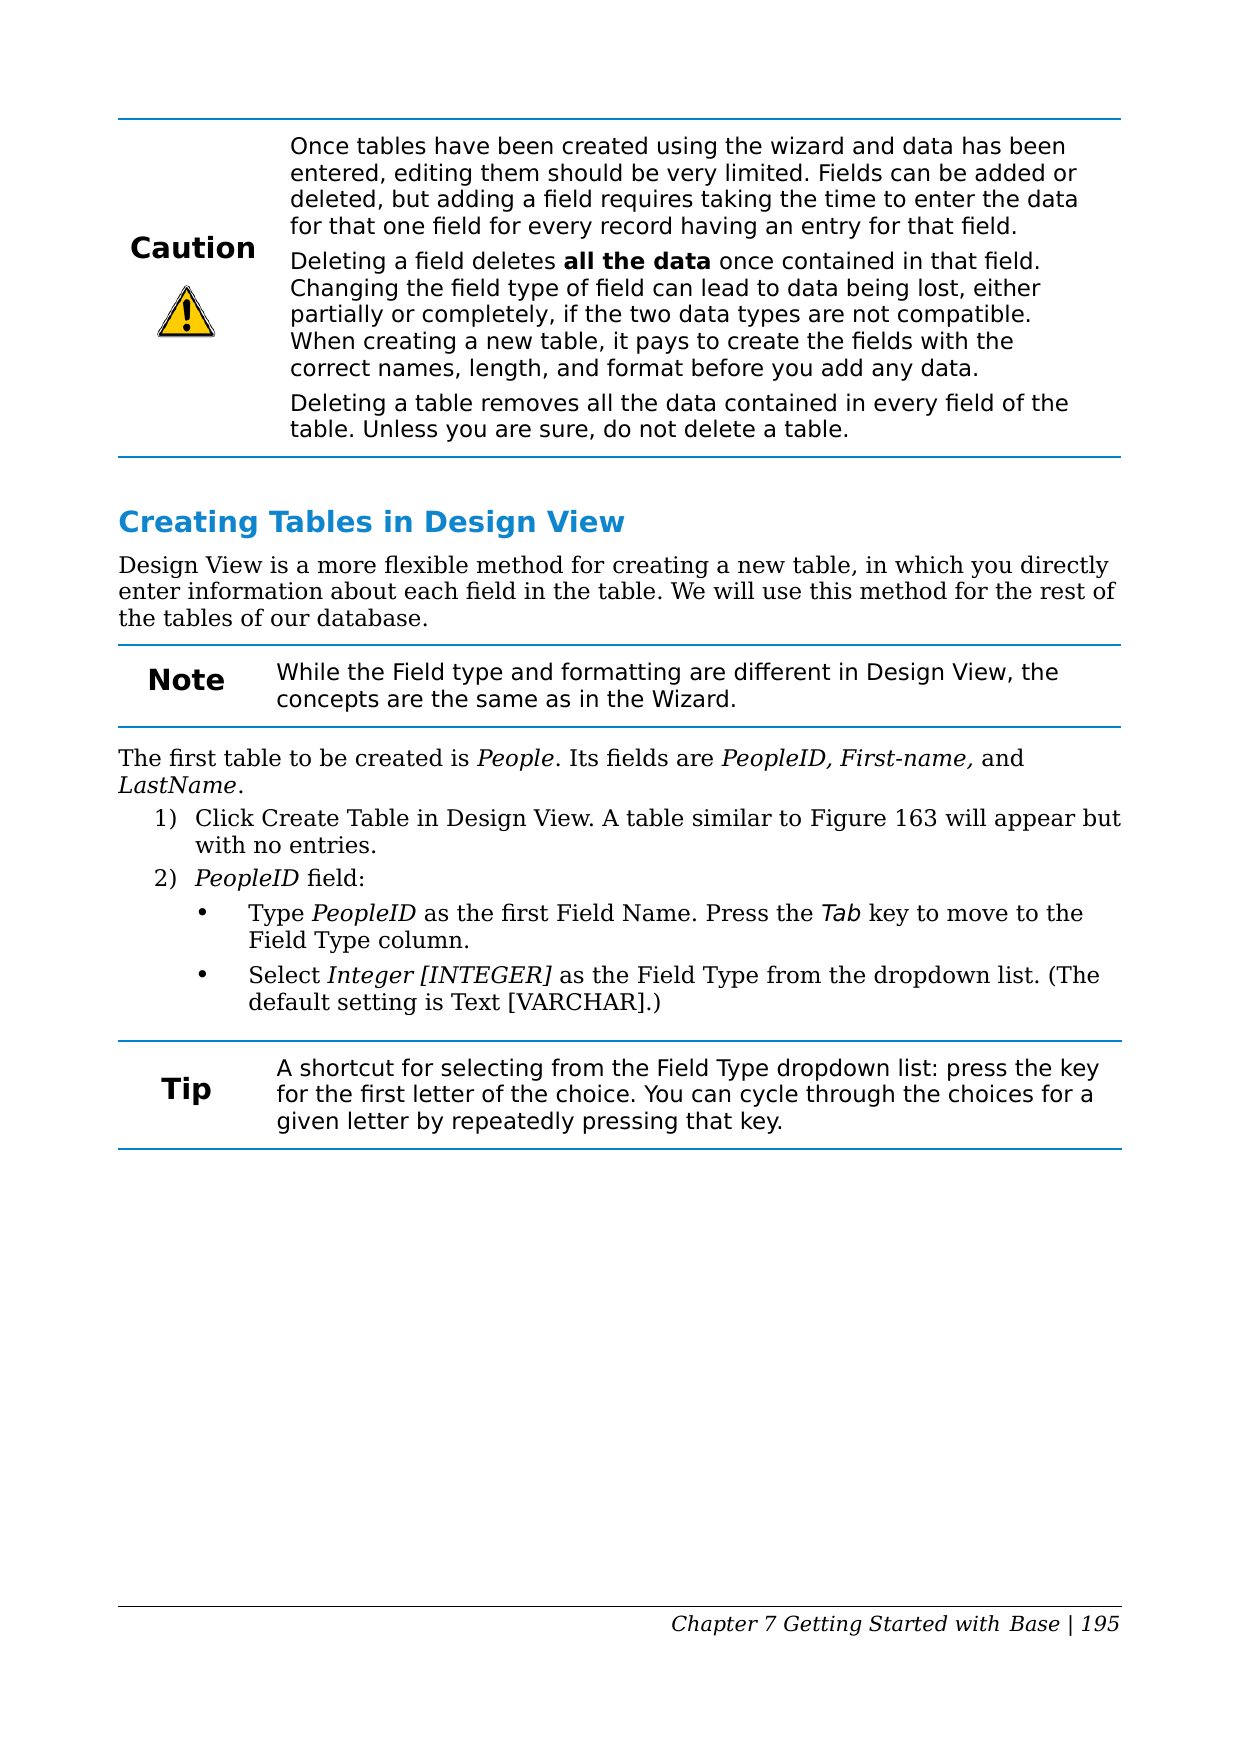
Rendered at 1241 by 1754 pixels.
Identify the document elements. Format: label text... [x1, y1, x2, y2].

picture [153, 281, 219, 341]
table_header Note [118, 646, 255, 726]
list PeopleID field: [177, 865, 1122, 892]
table_header Caution [118, 120, 268, 456]
table_header Tip [118, 1042, 255, 1148]
list Click Create Table in Design View. A table similar to Figure 163 will appear but with no entries. [177, 805, 1122, 859]
text Design View is a more flexible method for creating a new table, in which you directly enter information about each field in the table. We will use this method for the rest of the tables of our database. [118, 552, 1122, 632]
list Select Integer [INTEGER] as the Field Type from the dropdown list. (The default setting is Text [VARCHAR].) [195, 960, 1122, 1016]
table_header While the Field type and formatting are different in Design View, the concepts are the same as in the Wizard. [255, 646, 1121, 726]
table_header A shortcut for selecting from the Field Type dropdown list: press the key for the first letter of the choice. You can cycle through the choices for a given letter by repeatedly pressing that key. [255, 1042, 1122, 1148]
subtitle Creating Tables in Design View [118, 506, 1122, 539]
list The first table to be created is People. Its fields are PeopleID, First-name, and LastName. [118, 746, 1122, 799]
table_header Once tables have been created using the wizard and data has been entered, editing them should be very limited. Fields can be added or deleted, but adding a field requires taking the time to enter the data for that one field for every record having an entry for that field. Deleting a field deletes all the data once contained in that field. Changing the field type of field can lead to data being lost, either partially or completely, if the two data types are not compatible. When creating a new table, it pays to create the fields with the correct names, length, and format before you add any data. Deleting a table removes all the data contained in every field of the table. Unless you are sure, do not delete a table. [269, 120, 1121, 456]
list Type PeopleID as the first Field Name. Press the Tab key to move to the Field Type column. [195, 898, 1122, 954]
